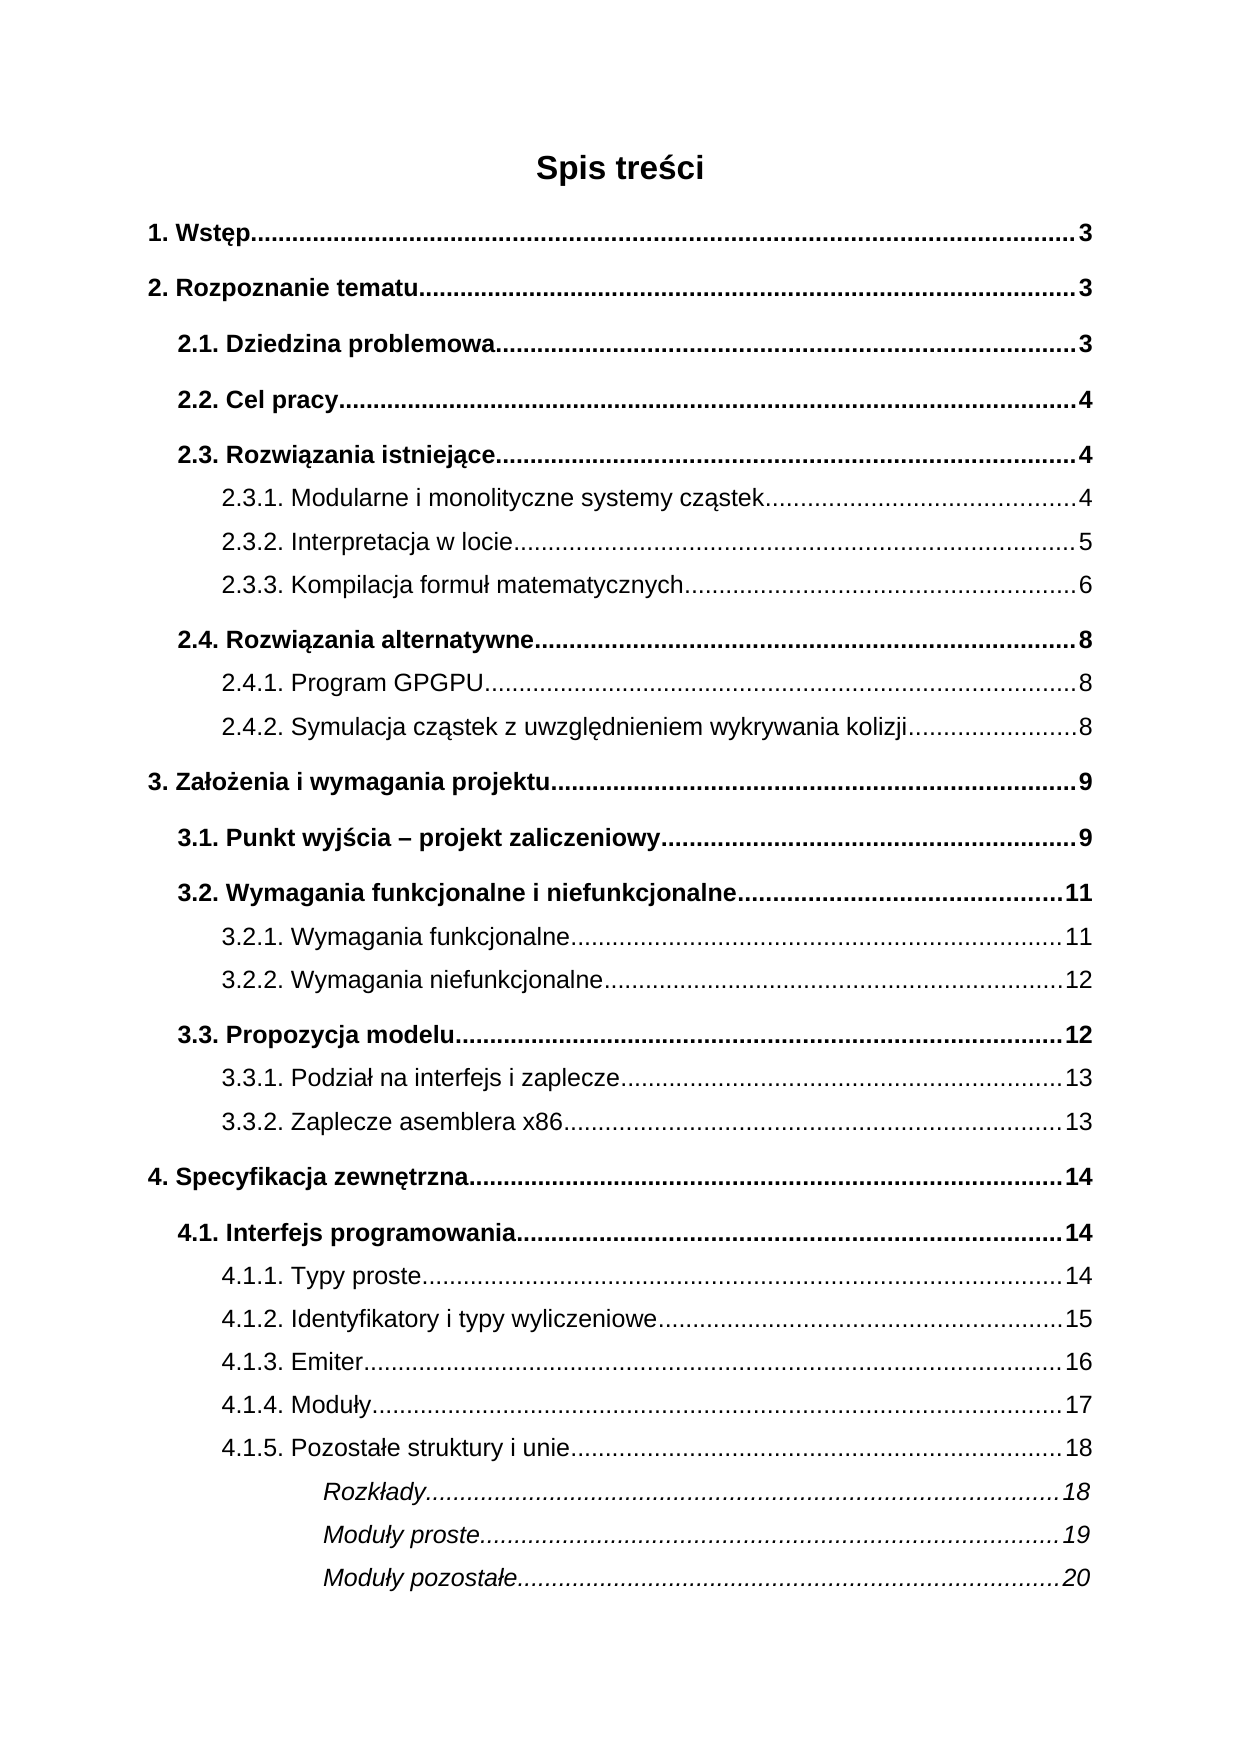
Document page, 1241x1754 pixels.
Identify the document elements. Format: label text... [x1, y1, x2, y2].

text 4.1.5. Pozostałe struktury i unie 18 [221, 1433, 1092, 1462]
text 4. Specyfikacja zewnętrzna 14 [148, 1162, 1092, 1191]
text 2.3. Rozwiązania istniejące 4 [177, 440, 1092, 469]
text 2.4. Rozwiązania alternatywne 8 [177, 625, 1092, 654]
text 4.1.3. Emiter 16 [221, 1347, 1092, 1376]
subtitle Spis treści [148, 148, 1092, 186]
text Rozkłady 18 [316, 1477, 1092, 1505]
text 2.3.3. Kompilacja formuł matematycznych 6 [221, 570, 1092, 598]
text 1. Wstęp 3 [148, 218, 1092, 247]
text 2.4.1. Program GPGPU 8 [221, 668, 1092, 697]
text 4.1.1. Typy proste 14 [221, 1261, 1092, 1290]
text 2.4.2. Symulacja cząstek z uwzględnieniem wykrywania kolizji 8 [221, 712, 1092, 740]
text 3.2.2. Wymagania niefunkcjonalne 12 [221, 965, 1092, 993]
text 3.1. Punkt wyjścia – projekt zaliczeniowy 9 [177, 823, 1092, 852]
text 4.1.2. Identyfikatory i typy wyliczeniowe 15 [221, 1304, 1092, 1333]
text 2.3.1. Modularne i monolityczne systemy cząstek 4 [221, 483, 1092, 512]
text 2.2. Cel pracy 4 [177, 385, 1092, 413]
text Moduły proste 19 [316, 1520, 1092, 1548]
text 3.3.1. Podział na interfejs i zaplecze 13 [221, 1063, 1092, 1092]
text Moduły pozostałe 20 [316, 1563, 1092, 1592]
text 3.2. Wymagania funkcjonalne i niefunkcjonalne 11 [177, 878, 1092, 907]
text 4.1. Interfejs programowania 14 [177, 1218, 1092, 1247]
text 4.1.4. Moduły 17 [221, 1390, 1092, 1419]
text 3.2.1. Wymagania funkcjonalne 11 [221, 922, 1092, 950]
text 2. Rozpoznanie tematu 3 [148, 273, 1092, 302]
text 3.3.2. Zaplecze asemblera x86 13 [221, 1107, 1092, 1135]
text 2.1. Dziedzina problemowa 3 [177, 329, 1092, 358]
text 3.3. Propozycja modelu 12 [177, 1020, 1092, 1049]
text 2.3.2. Interpretacja w locie 5 [221, 527, 1092, 555]
text 3. Założenia i wymagania projektu 9 [148, 767, 1092, 796]
